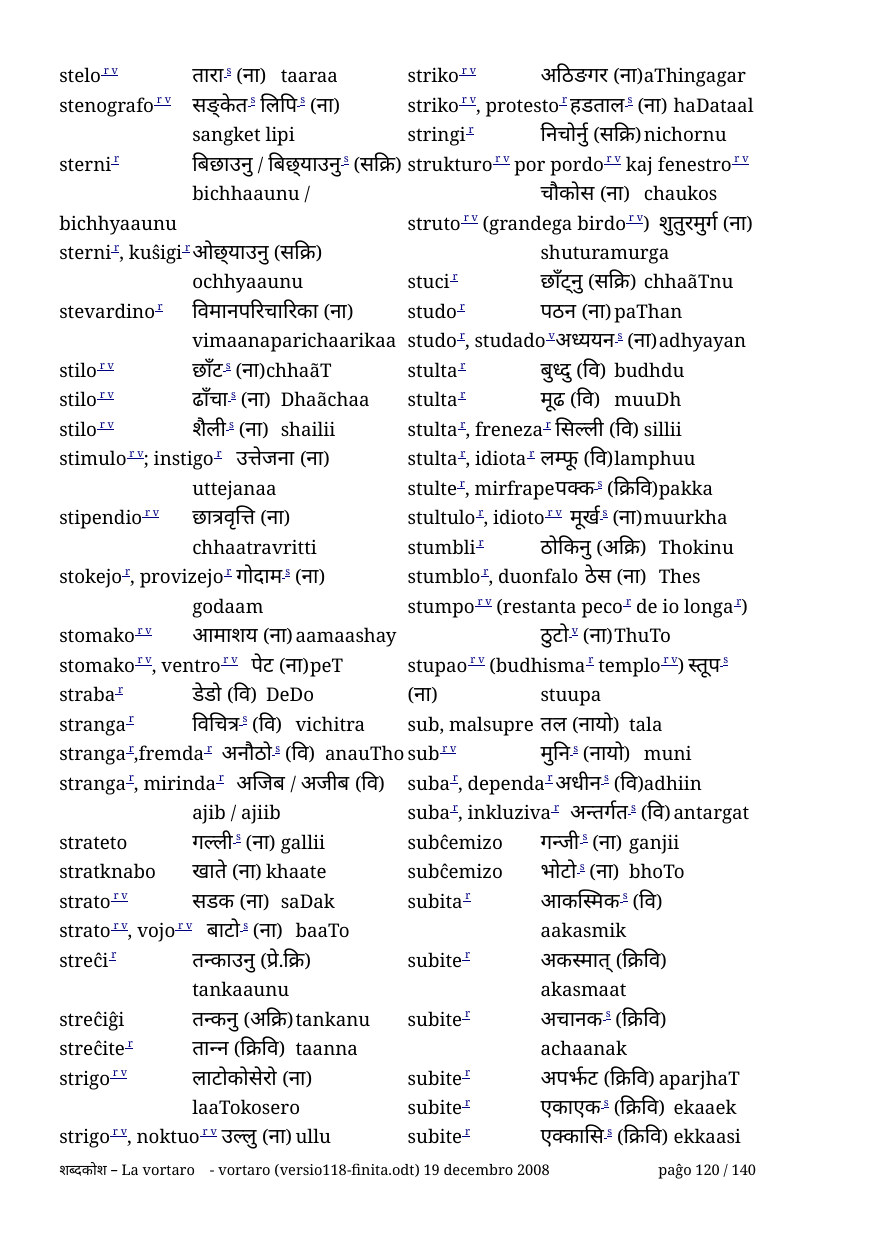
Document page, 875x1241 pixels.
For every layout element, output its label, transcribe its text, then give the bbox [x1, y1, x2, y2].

text subite r अचानक s (क्रिवि) achaanak [407, 1002, 756, 1061]
text stomako r v, ventro r v पेट (ना) peT [59, 649, 407, 678]
text struto r v (grandega birdo r v) शुतुरमुर्ग (ना) shuturamurga [407, 206, 756, 265]
text stumpo r v (restanta peco r de io longa r) ठुटो v (ना) ThuTo [407, 590, 756, 649]
text subite r एक्कासि s (क्रिवि) ekkaasi [407, 1120, 756, 1150]
text streĉiĝi तन्कनु (अक्रि) tankanu [59, 1002, 407, 1032]
text stilo r v ढाँचा s (ना) Dhaãchaa [59, 383, 407, 413]
text studo r पठन (ना) paThan [407, 295, 756, 324]
text stilo r v छाँट s (ना) chhaãT [59, 354, 407, 383]
text stranga r, mirinda r अजिब / अजीब (वि) ajib / ajiib [59, 767, 407, 826]
text stulta r, freneza r सिल्ली (वि) sillii [407, 413, 756, 442]
text subita r आकस्मिक s (वि) aakasmik [407, 884, 756, 943]
text strateto गल्ली s (ना) gallii [59, 826, 407, 855]
text stulte r, mirfrape पक्क s (क्रिवि) pakka [407, 472, 756, 501]
text stelo r v तारा s (ना) taaraa [59, 59, 407, 88]
text stranga r,fremda r अनौठो s (वि) anauTho [59, 737, 407, 767]
text stipendio r v छात्रवृत्ति (ना) chhaatravritti [59, 501, 407, 560]
text stevardino r विमानपरिचारिका (ना) vimaanaparichaarikaa [59, 295, 407, 354]
text sub, malsupre तल (नायो) tala [407, 708, 756, 737]
text stulta r, idiota r लम्फू (वि) lamphuu [407, 442, 756, 472]
text subĉemizo गन्जी s (ना) ganjii [407, 826, 756, 855]
text stumbli r ठोकिनु (अक्रि) Thokinu [407, 531, 756, 560]
text stomako r v आमाशय (ना) aamaashay [59, 619, 407, 649]
text stupao r v (budhisma r templo r v) स्तूप s (ना) stuupa [407, 649, 756, 708]
text strigo r v लाटोकोसेरो (ना) laaTokosero [59, 1061, 407, 1120]
text stenografo r v सङ्केत s लिपि s (ना) sangket lipi [59, 88, 407, 147]
text strato r v सडक (ना) saDak [59, 884, 407, 914]
text sterni r बिछाउनु / बिछ्याउनु s (सक्रि) bichhaaunu / bichhyaaunu [59, 147, 407, 236]
text stranga r विचित्र s (वि) vichitra [59, 708, 407, 737]
text straba r डेडो (वि) DeDo [59, 678, 407, 708]
text stulta r बुध्दु (वि) budhdu [407, 354, 756, 383]
text stimulo r v; instigo r उत्तेजना (ना) uttejanaa [59, 442, 407, 501]
text suba r, dependa r अधीन s (वि) adhiin [407, 767, 756, 796]
text suba r, inkluziva r अन्तर्गत s (वि) antargat [407, 796, 756, 826]
text streĉite r तान्न (क्रिवि) taanna [59, 1032, 407, 1061]
text stringi r निचोर्नु (सक्रि) nichornu [407, 118, 756, 147]
text strato r v, vojo r v बाटो s (ना) baaTo [59, 914, 407, 943]
text striko r v, protesto r हडताल s (ना) haDataal [407, 88, 756, 118]
text streĉi r तन्काउनु (प्रे.क्रि) tankaaunu [59, 943, 407, 1002]
text subite r अपर्झट (क्रिवि) aparjhaT [407, 1061, 756, 1091]
text stokejo r, provizejo r गोदाम s (ना) godaam [59, 560, 407, 619]
text strigo r v, noktuo r v उल्लु (ना) ullu [59, 1120, 407, 1150]
text stultulo r, idioto r v मूर्ख s (ना) muurkha [407, 501, 756, 531]
text subite r एकाएक s (क्रिवि) ekaaek [407, 1091, 756, 1120]
text stuci r छाँट्नु (सक्रि) chhaãTnu [407, 265, 756, 295]
text studo r, studado v अध्ययन s (ना) adhyayan [407, 324, 756, 354]
text strukturo r v por pordo r v kaj fenestro r v चौकोस (ना) chaukos [407, 147, 756, 206]
text subite r अकस्मात् (क्रिवि) akasmaat [407, 943, 756, 1002]
text stratknabo खाते (ना) khaate [59, 855, 407, 884]
text stumblo r, duonfalo ठेस (ना) Thes [407, 560, 756, 590]
text subĉemizo भोटो s (ना) bhoTo [407, 855, 756, 884]
text sterni r, kuŝigi r ओछ्याउनु (सक्रि) ochhyaaunu [59, 236, 407, 295]
text sub r v मुनि s (नायो) muni [407, 737, 756, 767]
text stilo r v शैली s (ना) shailii [59, 413, 407, 442]
text stulta r मूढ (वि) muuDh [407, 383, 756, 413]
text striko r v अठिङगर (ना) aThingagar [407, 59, 756, 88]
